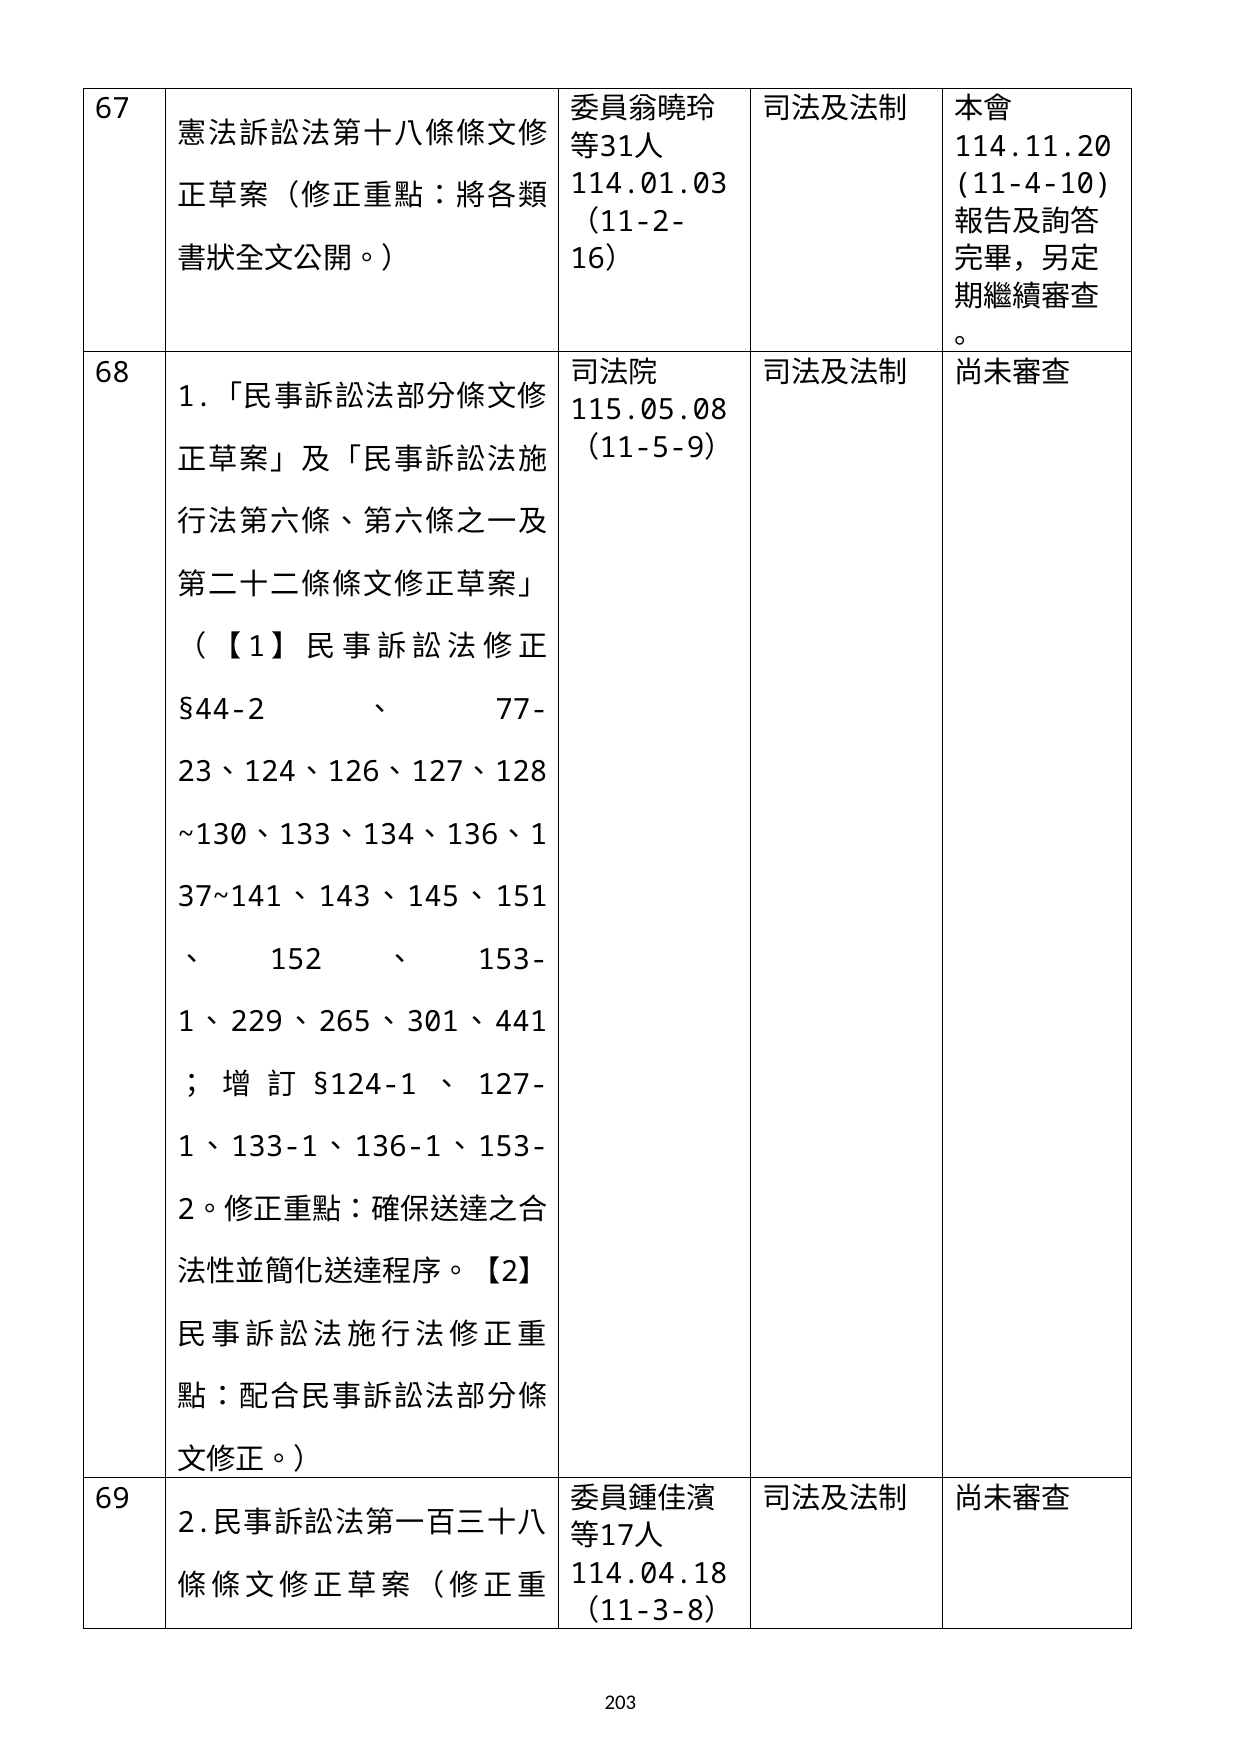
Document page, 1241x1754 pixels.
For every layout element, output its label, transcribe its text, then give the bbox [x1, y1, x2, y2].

table_cell 司法及法制 [751, 1478, 942, 1628]
table_cell 司法及法制 [751, 352, 942, 1477]
table_cell 2.民事訴訟法第一百三十八條條文修正草案（修正重 [166, 1478, 558, 1628]
table_cell 尚未審查 [943, 1478, 1131, 1628]
table_cell 68 [84, 352, 165, 1477]
table_cell 67 [84, 89, 165, 351]
table_cell 委員鍾佳濱 等17人 114.04.18 （11-3-8） [559, 1478, 750, 1628]
table_cell 司法院 115.05.08 （11-5-9） [559, 352, 750, 1477]
table_cell 尚未審查 [943, 352, 1131, 1477]
table_cell 本會 114.11.20 (11-4-10)報告及詢答完畢，另定期繼續審查。 [943, 89, 1131, 351]
table_cell 69 [84, 1478, 165, 1628]
table_cell 司法及法制 [751, 89, 942, 351]
table_cell 委員翁曉玲 等31人 114.01.03 （11-2-16） [559, 89, 750, 351]
table_cell 憲法訴訟法第十八條條文修正草案（修正重點：將各類書狀全文公開。） [166, 89, 558, 351]
table_cell 1.「民事訴訟法部分條文修正草案」及「民事訴訟法施行法第六條、第六條之一及第二十二條條文修正草案」（【1】民事訴訟法修正§44-2、77-23、124、126、127、128~130、133、134、136、137~141、143、145、151、152、153-1、229、265、301、441；增訂§124-1、127-1、133-1、136-1、153-2。修正重點：確保送達之合法性並簡化送達程序。【2】民事訴訟法施行法修正重點：配合民事訴訟法部分條文修正。） [166, 352, 558, 1477]
